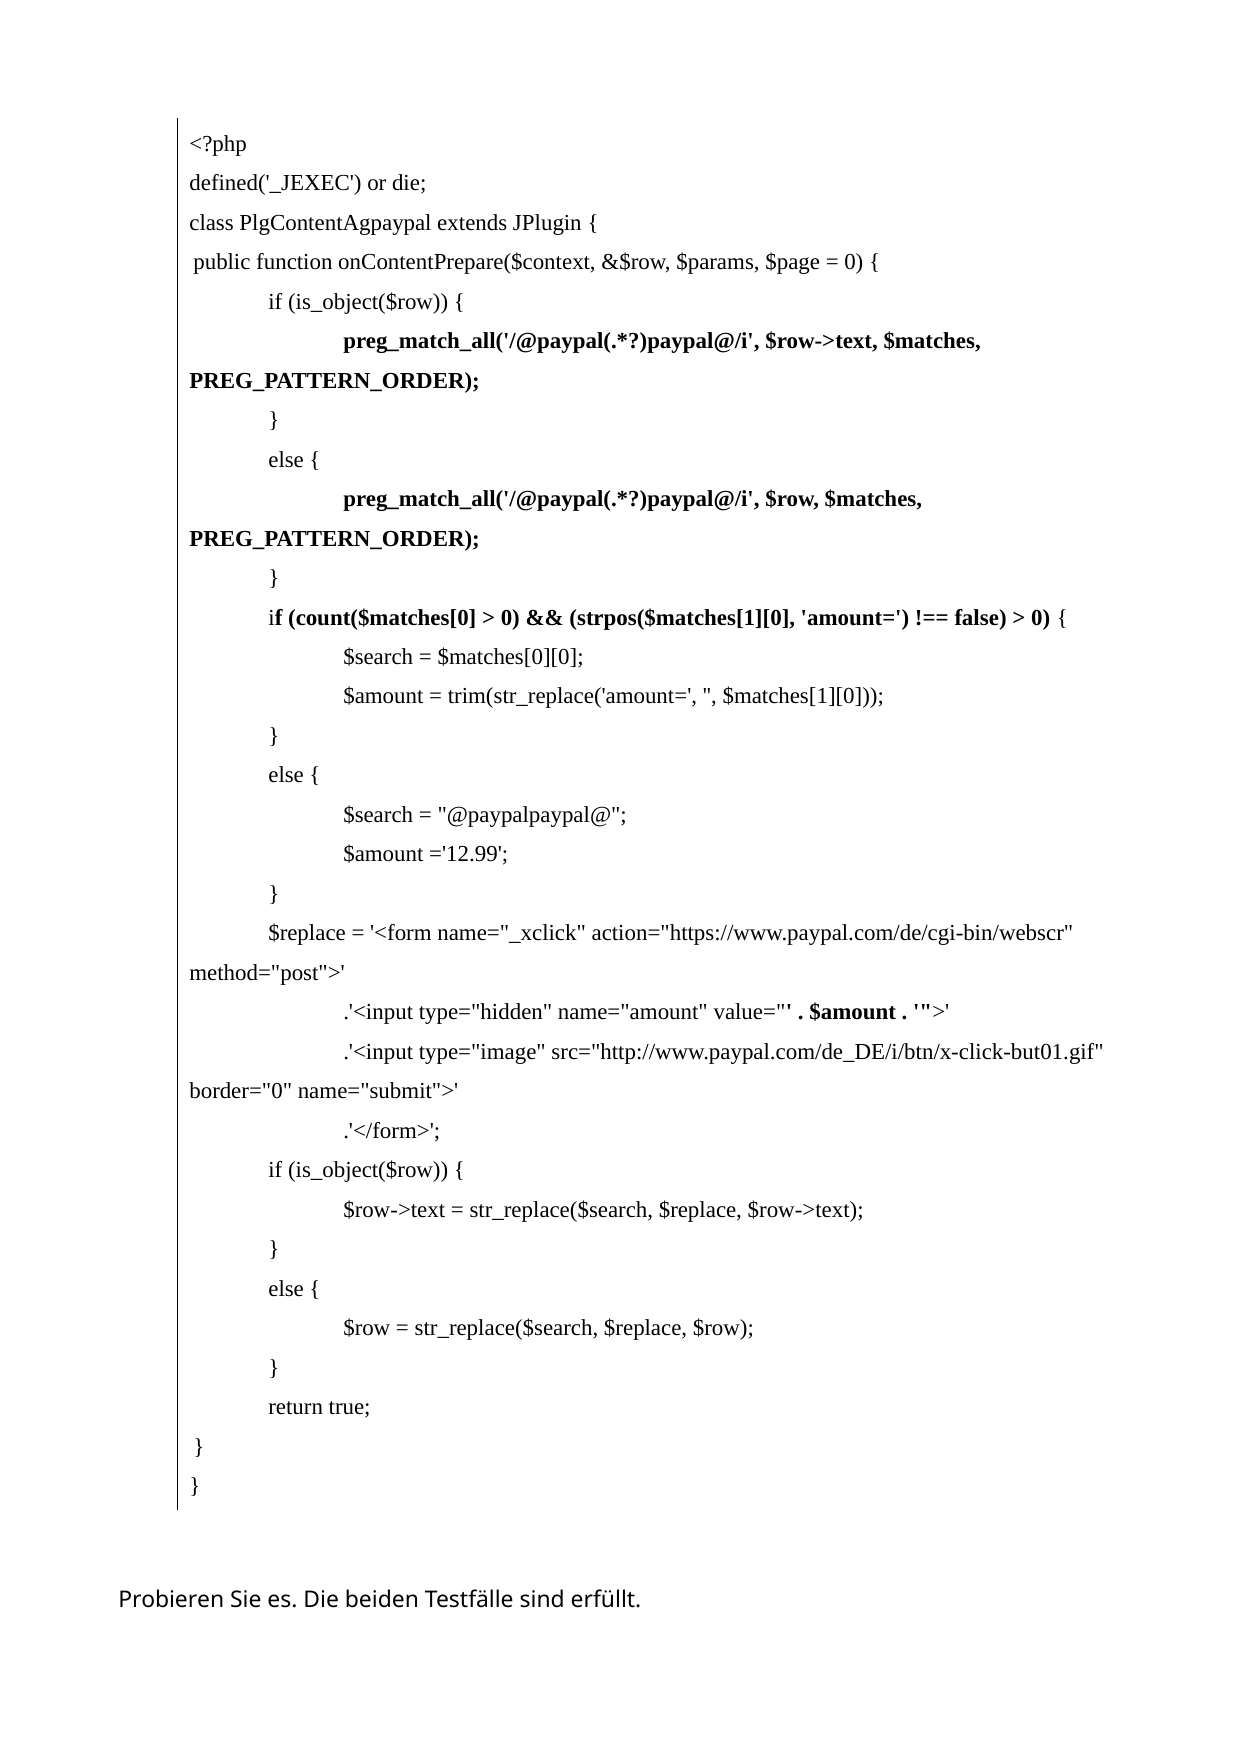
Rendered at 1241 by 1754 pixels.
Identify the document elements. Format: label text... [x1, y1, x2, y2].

text Probieren Sie es. Die beiden Testfälle sind erfüllt. [118, 1582, 1122, 1614]
text <?php defined('_JEXEC') or die; class PlgContentAgpaypal extends JPlugin { public function onContentPrepare($context, &$row, $params, $page = 0) { if (is_object($row)) { preg_match_all('/@paypal(.*?)paypal@/i', $row->text, $matches, PREG_PATTERN_ORDER); } else { preg_match_all('/@paypal(.*?)paypal@/i', $row, $matches, PREG_PATTERN_ORDER); } if (count($matches[0] > 0) && (strpos($matches[1][0], 'amount=') !== false) > 0) { $search = $matches[0][0]; $amount = trim(str_replace('amount=', '', $matches[1][0])); } else { $search = "@paypalpaypal@"; $amount ='12.99'; } $replace = '<form name="_xclick" action="https://www.paypal.com/de/cgi-bin/webscr" method="post">' .'<input type="hidden" name="amount" value="' . $amount . '">' .'<input type="image" src="http://www.paypal.com/de_DE/i/btn/x-click-but01.gif" border="0" name="submit">' .'</form>'; if (is_object($row)) { $row->text = str_replace($search, $replace, $row->text); } else { $row = str_replace($search, $replace, $row); } return true; } } [178, 118, 1122, 1510]
